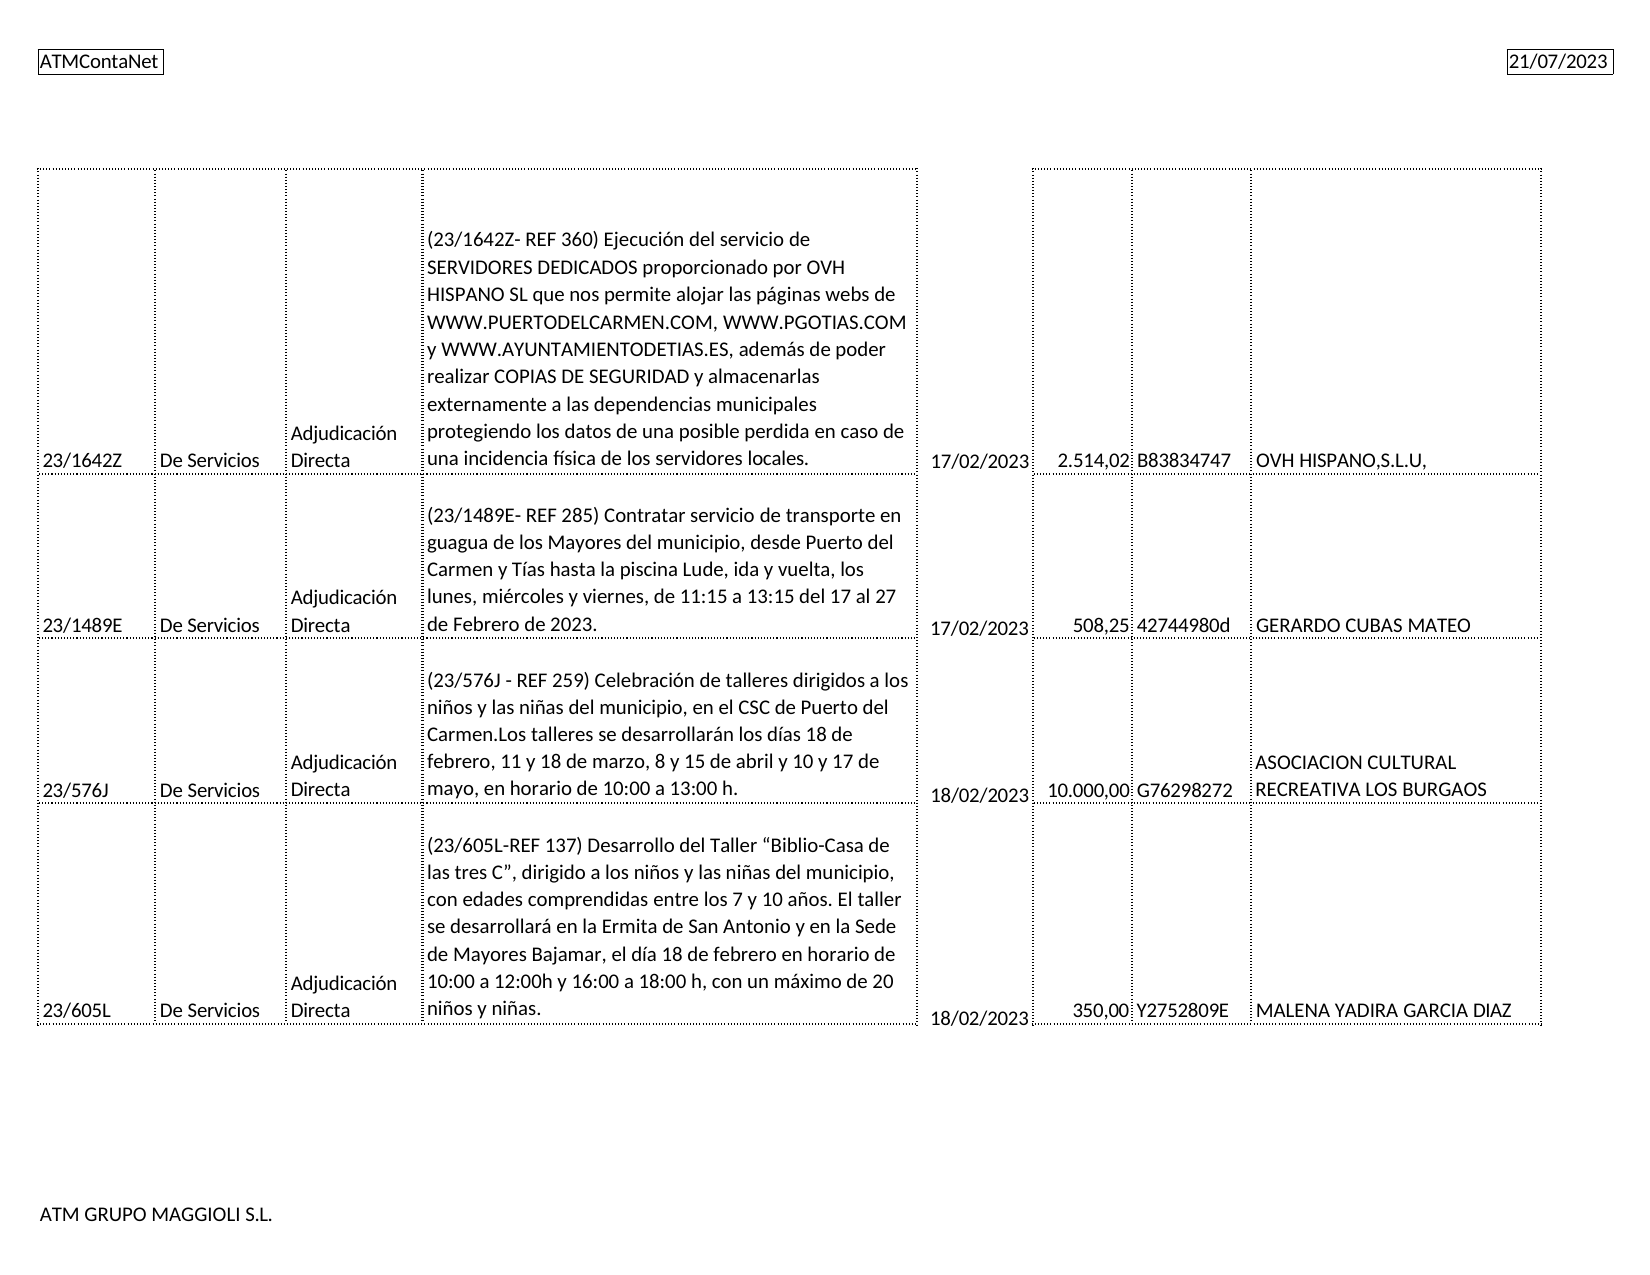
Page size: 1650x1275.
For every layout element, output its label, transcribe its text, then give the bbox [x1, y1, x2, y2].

text B83834747 [1137, 448, 1249, 472]
text De Servicios [159, 778, 285, 802]
text Adjudicación Directa [291, 748, 421, 802]
text y WWW.AYUNTAMIENTODETIAS.ES, además de poder realizar COPIAS DE SEGURIDAD y almacenarlas externamente a las dependencias municipales protegiendo los datos de una posible perdida en caso de [427, 336, 916, 444]
text 17/02/2023 [928, 448, 1032, 474]
text 350,00 [1034, 999, 1129, 1023]
text MALENA YADIRA GARCIA DIAZ [1256, 999, 1540, 1023]
text 42744980d [1137, 613, 1249, 637]
text (23/605L-REF 137) Desarrollo del Taller “Biblio-Casa de las tres C”, dirigido a los niños y las niñas del municipio, con edades comprendidas entre los 7 y 10 años. El taller se desarrollará en la Ermita de San Antonio y en la Sede de Mayores Bajamar, el día 18 de febrero en horario de 10:00 a 12:00h y 16:00 a 18:00 h, con un máximo de 20 niños y niñas. [427, 831, 908, 1020]
text 508,25 [1034, 613, 1130, 637]
text 18/02/2023 [928, 782, 1031, 808]
text De Servicios [159, 448, 285, 472]
text 23/1642Z [42, 448, 154, 472]
text (23/1642Z- REF 360) Ejecución del servicio de SERVIDORES DEDICADOS proporcionado por OVH HISPANO SL que nos permite alojar las páginas webs de WWW.PUERTODELCARMEN.COM, WWW.PGOTIAS.COM [427, 227, 912, 334]
text Adjudicación Directa [291, 968, 421, 1023]
text G76298272 [1137, 778, 1249, 802]
text 23/576J [42, 778, 154, 802]
text De Servicios [159, 613, 285, 637]
text 23/1489E [42, 613, 154, 637]
text (23/1489E- REF 285) Contratar servicio de transporte en guagua de los Mayores del municipio, desde Puerto del Carmen y Tías hasta la piscina Lude, ida y vuelta, los lunes, miércoles y viernes, de 11:15 a 13:15 del 17 al 27 de Febrero de 2023. [427, 501, 908, 636]
text Y2752809E [1136, 999, 1249, 1023]
text (23/576J - REF 259) Celebración de talleres dirigidos a los niños y las niñas del municipio, en el CSC de Puerto del Carmen.Los talleres se desarrollarán los días 18 de febrero, 11 y 18 de marzo, 8 y 15 de abril y 10 y 17 de mayo, en horario de 10:00 a 13:00 h. [427, 666, 916, 801]
text Adjudicación Directa [291, 583, 421, 637]
text De Servicios [159, 999, 285, 1023]
text GERARDO CUBAS MATEO [1256, 613, 1540, 637]
text 2.514,02 [1034, 448, 1130, 472]
text Adjudicación Directa [291, 418, 421, 472]
text 23/605L [42, 999, 154, 1023]
text una incidencia física de los servidores locales. [427, 446, 916, 470]
text ASOCIACION CULTURAL RECREATIVA LOS BURGAOS [1255, 748, 1540, 802]
text 18/02/2023 [927, 1005, 1031, 1030]
text 10.000,00 [1034, 778, 1130, 802]
text 17/02/2023 [928, 615, 1031, 641]
text OVH HISPANO,S.L.U, [1256, 448, 1540, 472]
